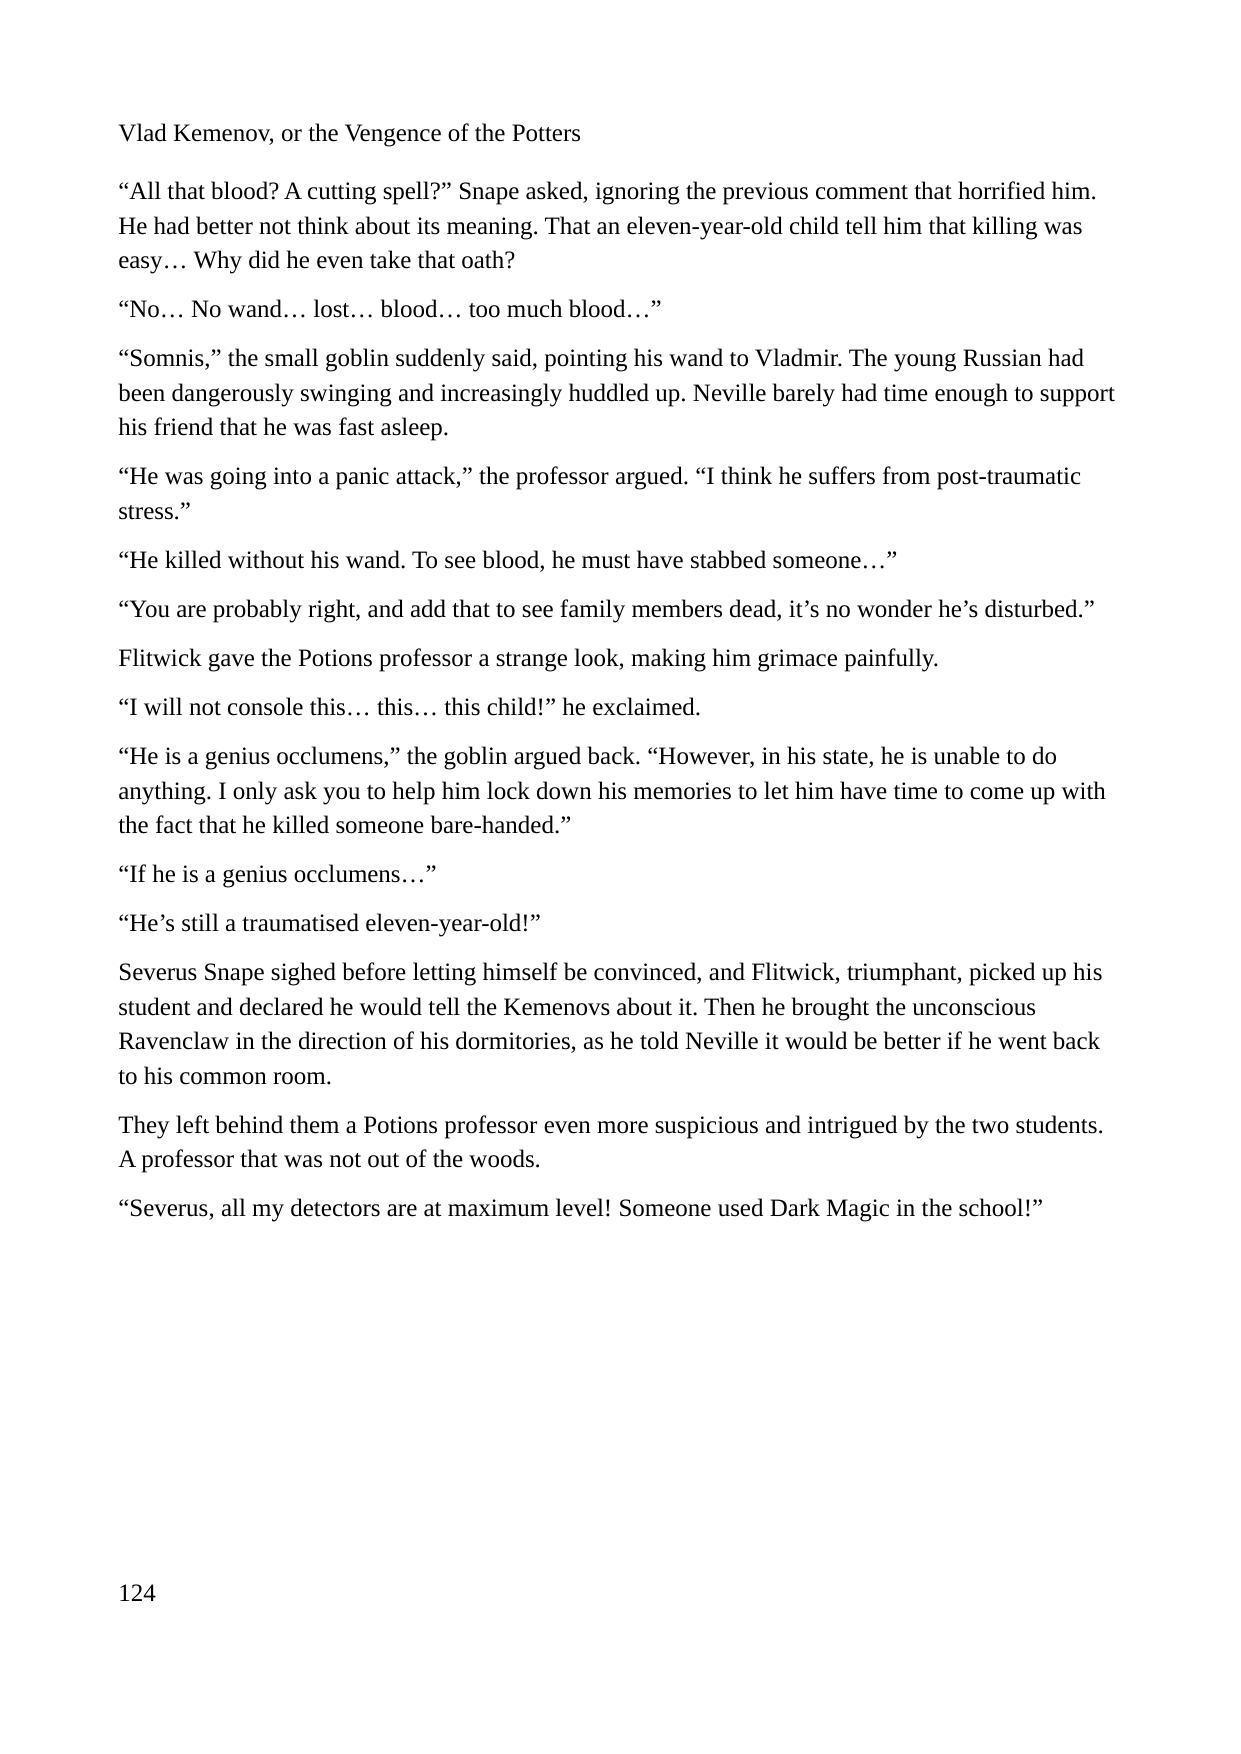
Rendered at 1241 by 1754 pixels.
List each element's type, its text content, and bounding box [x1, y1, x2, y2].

text “Somnis,” the small goblin suddenly said, pointing his wand to Vladmir. The young Russian had been dangerously swinging and increasingly huddled up. Neville barely had time enough to support his friend that he was fast asleep. [118, 343, 1122, 441]
text “If he is a genius occlumens…” [118, 859, 1122, 888]
text “No… No wand… lost… blood… too much blood…” [118, 294, 1122, 323]
text Severus Snape sighed before letting himself be convinced, and Flitwick, triumphant, picked up his student and declared he would tell the Kemenovs about it. Then he brought the unconscious Ravenclaw in the direction of his dormitories, as he told Neville it would be better if he went back to his common room. [118, 957, 1122, 1089]
text “He killed without his wand. To see blood, he must have stabbed someone…” [118, 545, 1122, 574]
text They left behind them a Potions professor even more suspicious and intrigued by the two students. A professor that was not out of the woods. [118, 1110, 1122, 1173]
text “You are probably right, and add that to see family members dead, it’s no wonder he’s disturbed.” [118, 594, 1122, 623]
text “I will not console this… this… this child!” he exclaimed. [118, 692, 1122, 721]
text “All that blood? A cutting spell?” Snape asked, ignoring the previous comment that horrified him. He had better not think about its meaning. That an eleven-year-old child tell him that killing was easy… Why did he even take that oath? [118, 176, 1122, 274]
text “He is a genius occlumens,” the goblin argued back. “However, in his state, he is unable to do anything. I only ask you to help him lock down his memories to let him have time to come up with the fact that he killed someone bare-handed.” [118, 741, 1122, 839]
text “Severus, all my detectors are at maximum level! Someone used Dark Magic in the school!” [118, 1193, 1122, 1222]
text “He was going into a panic attack,” the professor argued. “I think he suffers from post-traumatic stress.” [118, 461, 1122, 525]
text “He’s still a traumatised eleven-year-old!” [118, 908, 1122, 937]
text Flitwick gave the Potions professor a strange look, making him grimace painfully. [118, 643, 1122, 672]
